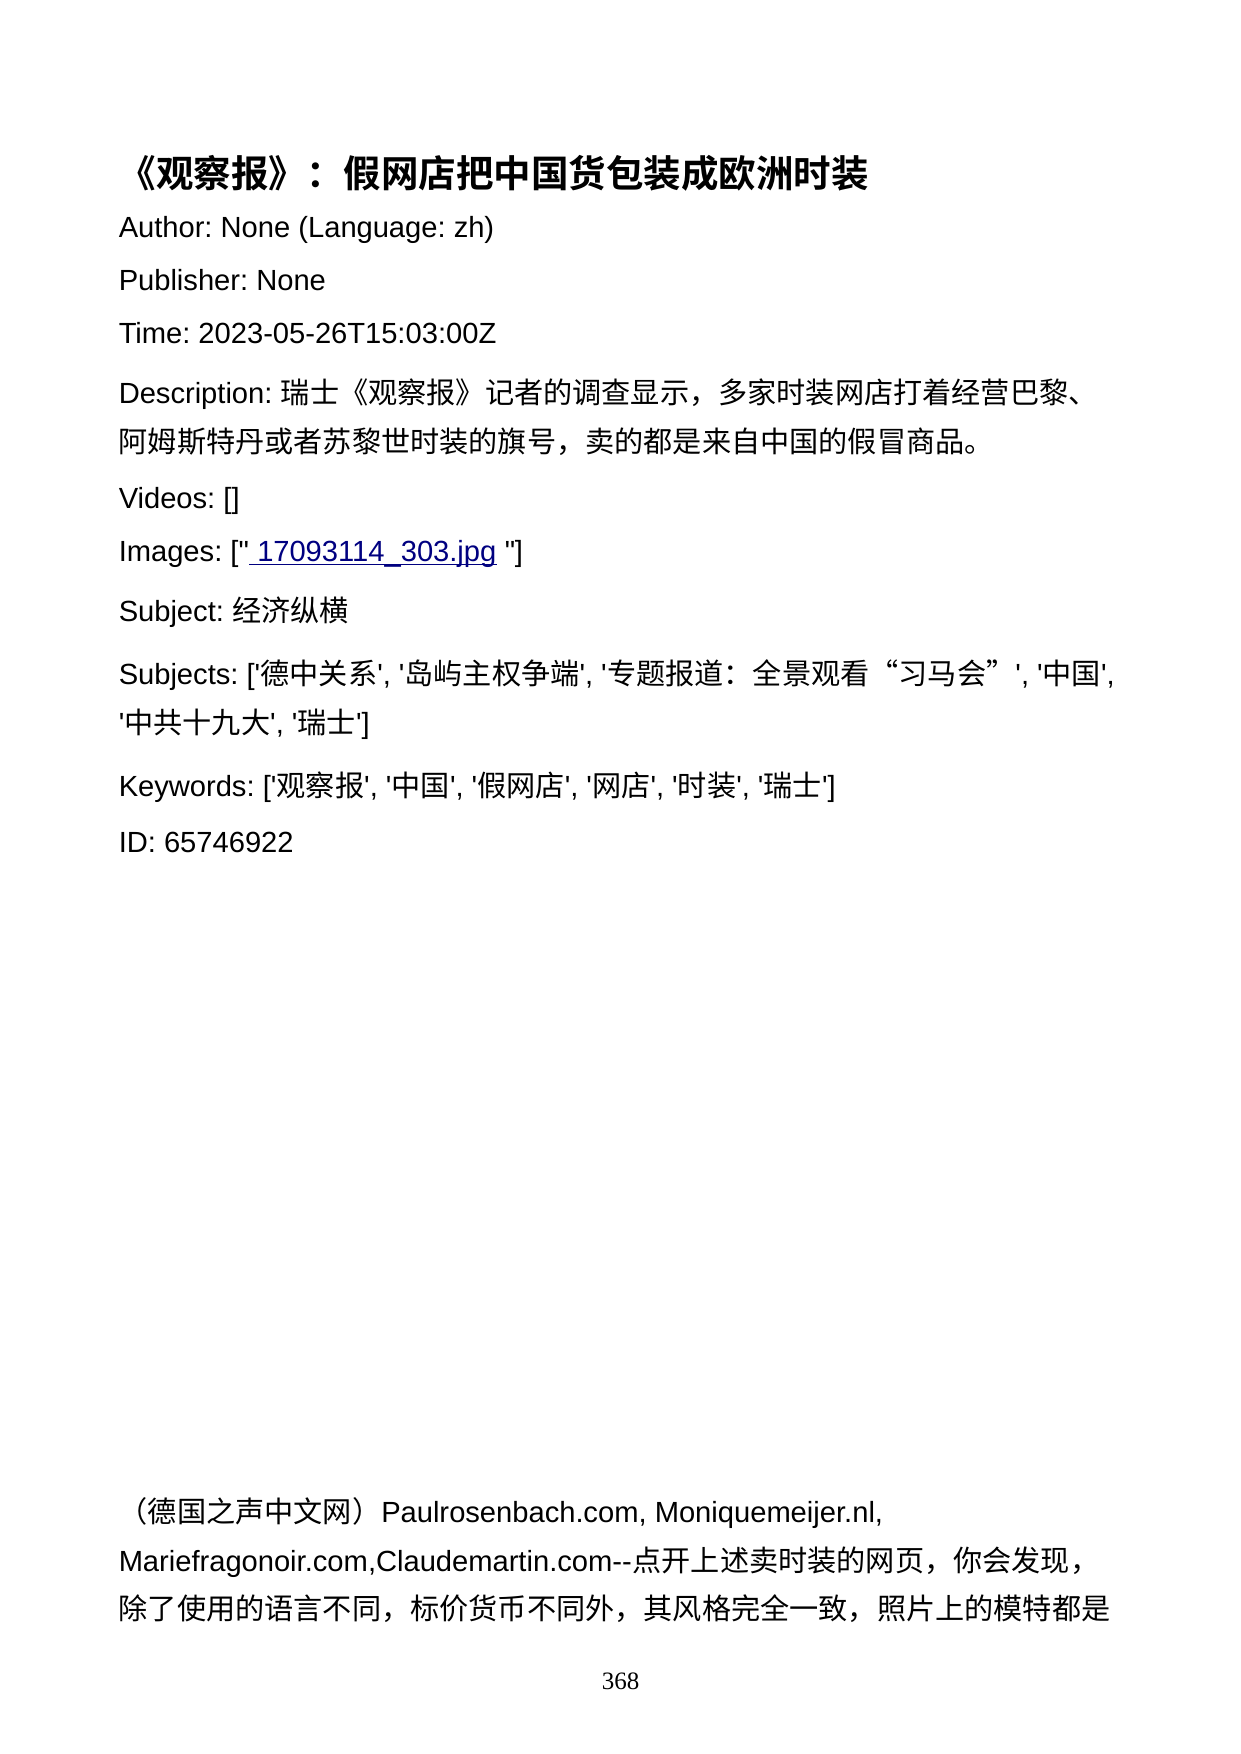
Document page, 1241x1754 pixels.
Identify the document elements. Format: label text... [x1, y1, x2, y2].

text Subjects: ['德中关系', '岛屿主权争端', '专题报道：全景观看“习马会”', '中国', '中共十九大', '瑞士'] [118, 651, 1122, 742]
text Images: [" 17093114_303.jpg "] [118, 534, 1122, 568]
text Videos: [] [118, 481, 1122, 515]
text Description: 瑞士《观察报》记者的调查显示，多家时装网店打着经营巴黎、阿姆斯特丹或者苏黎世时装的旗号，卖的都是来自中国的假冒商品。 [118, 370, 1122, 461]
text Publisher: None [118, 263, 1122, 297]
text （德国之声中文网）Paulrosenbach.com, Moniquemeijer.nl, Mariefragonoir.com,Claudemartin.com--点开上述卖时装的网页，你会发现，除了使用的语言不同，标价货币不同外，其风格完全一致，照片上的模特都是 [118, 1489, 1122, 1628]
text Keywords: ['观察报', '中国', '假网店', '网店', '时装', '瑞士'] [118, 762, 1122, 805]
text Subject: 经济纵横 [118, 588, 1122, 630]
text Author: None (Language: zh) [118, 210, 1122, 244]
subtitle 《观察报》：假网店把中国货包装成欧洲时装 [118, 143, 1122, 198]
text Time: 2023-05-26T15:03:00Z [118, 317, 1122, 350]
text ID: 65746922 [118, 826, 1122, 859]
